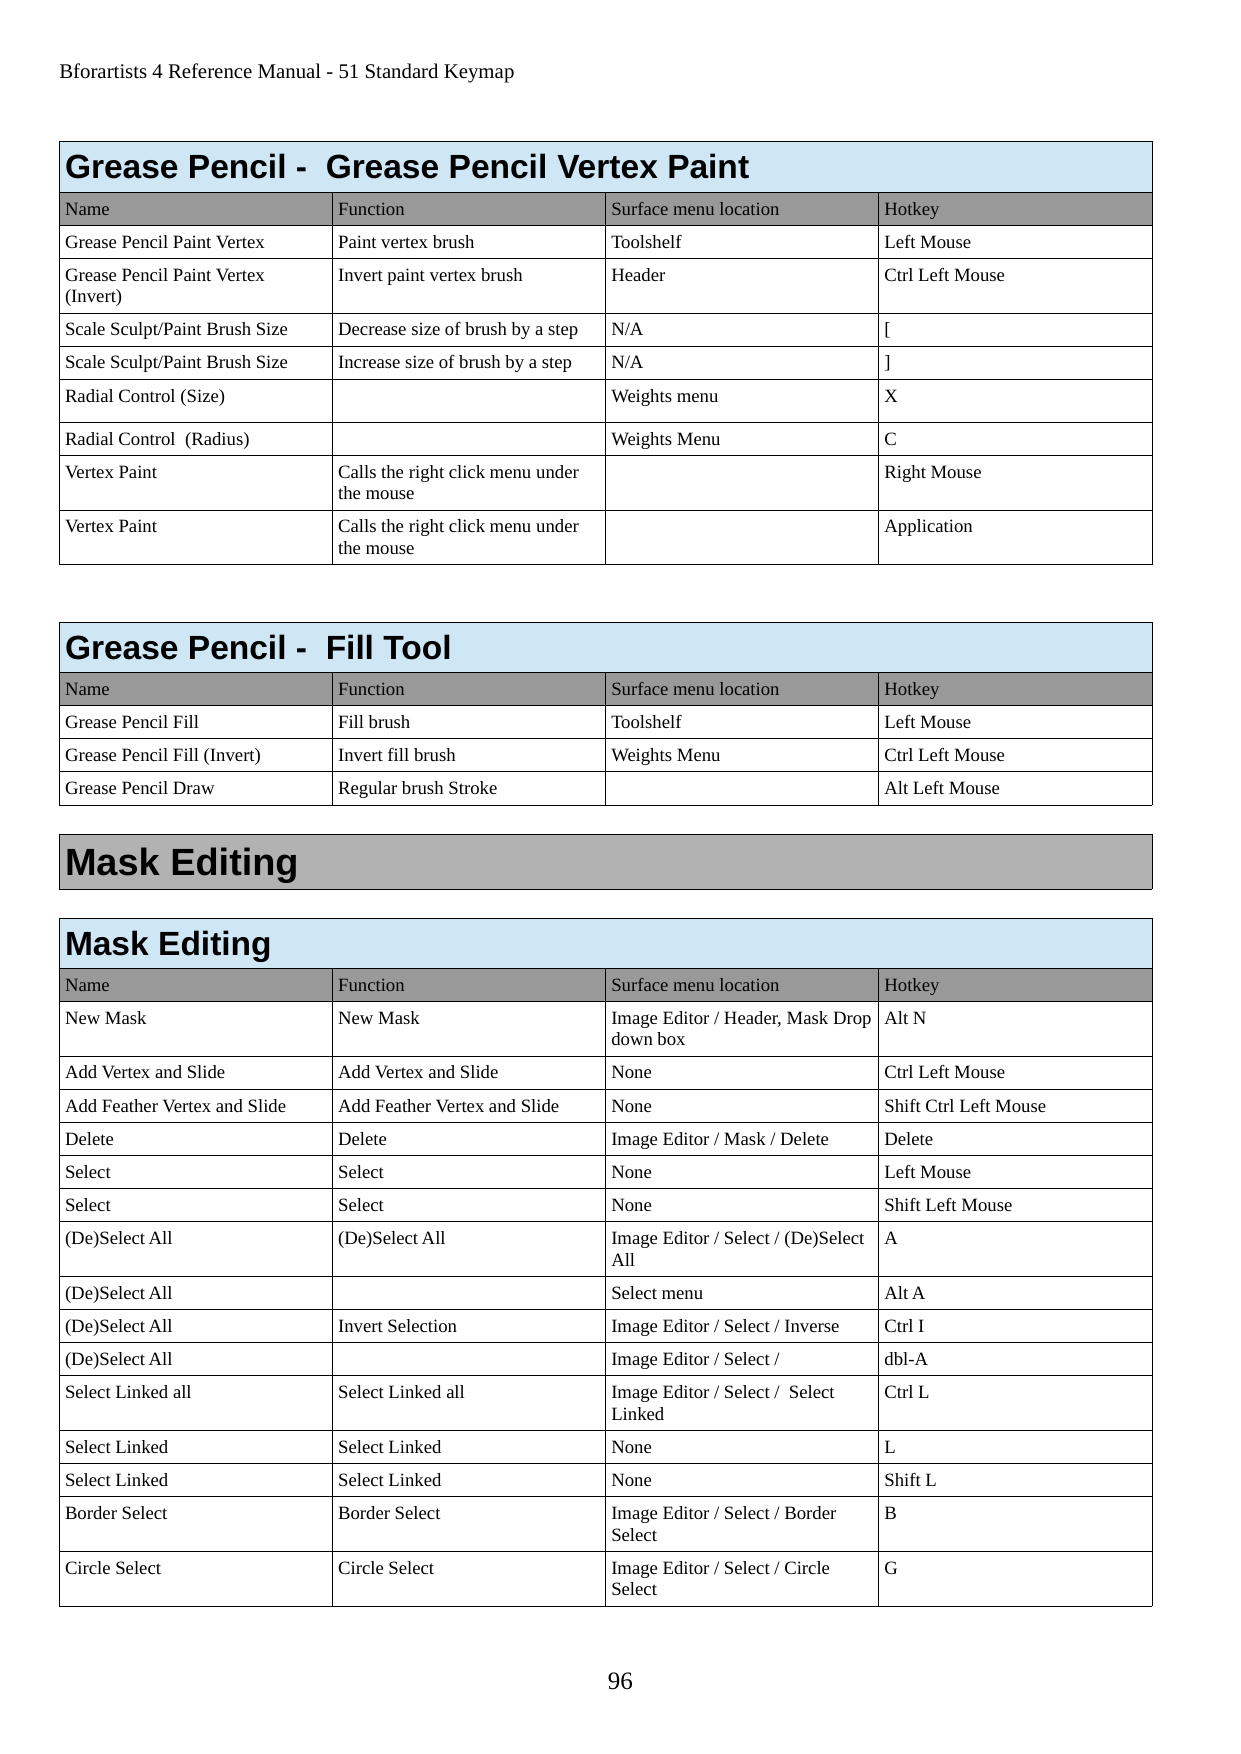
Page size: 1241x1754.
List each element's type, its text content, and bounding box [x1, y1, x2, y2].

table_cell Add Vertex and Slide [60, 1057, 332, 1089]
table_cell Add Feather Vertex and Slide [60, 1090, 332, 1122]
table_cell Hotkey [879, 193, 1152, 225]
table_cell [606, 456, 878, 509]
table_cell Radial Control (Size) [60, 380, 332, 422]
table_cell None [606, 1189, 878, 1221]
table_cell Image Editor / Header, Mask Drop down box [606, 1002, 878, 1056]
table_cell Select Linked [60, 1464, 332, 1496]
table_cell Select [333, 1156, 605, 1188]
table_cell Surface menu location [606, 193, 878, 225]
table_cell [333, 1277, 605, 1309]
table_header Mask Editing [60, 919, 1152, 968]
table_cell Image Editor / Mask / Delete [606, 1123, 878, 1155]
table_cell Shift Left Mouse [879, 1189, 1152, 1221]
table_cell C [879, 423, 1152, 455]
table_cell Radial Control (Radius) [60, 423, 332, 455]
table_cell Scale Sculpt/Paint Brush Size [60, 314, 332, 346]
table_cell Grease Pencil Fill (Invert) [60, 739, 332, 771]
table_cell Alt A [879, 1277, 1152, 1309]
table_cell Header [606, 259, 878, 312]
table_cell Image Editor / Select / Border Select [606, 1497, 878, 1551]
table_cell Weights Menu [606, 423, 878, 455]
table_cell X [879, 380, 1152, 422]
table_cell Function [333, 673, 605, 705]
table_cell (De)Select All [60, 1277, 332, 1309]
table_cell Delete [879, 1123, 1152, 1155]
table_cell Paint vertex brush [333, 226, 605, 258]
table_cell Vertex Paint [60, 511, 332, 564]
table_cell Image Editor / Select / Select Linked [606, 1376, 878, 1430]
table_cell [333, 380, 605, 422]
table_cell Invert paint vertex brush [333, 259, 605, 312]
table_cell Image Editor / Select / Inverse [606, 1310, 878, 1342]
table_cell Invert Selection [333, 1310, 605, 1342]
table_cell G [879, 1552, 1152, 1606]
table_header Mask Editing [60, 835, 1152, 889]
table_cell Surface menu location [606, 673, 878, 705]
table_cell Right Mouse [879, 456, 1152, 509]
table_cell None [606, 1464, 878, 1496]
table_cell N/A [606, 314, 878, 346]
table_cell Shift L [879, 1464, 1152, 1496]
table_cell Invert fill brush [333, 739, 605, 771]
table_cell Alt N [879, 1002, 1152, 1056]
table_cell Grease Pencil Draw [60, 772, 332, 804]
table_cell [606, 772, 878, 804]
table_cell Ctrl I [879, 1310, 1152, 1342]
table_cell Shift Ctrl Left Mouse [879, 1090, 1152, 1122]
table_cell [333, 1343, 605, 1375]
table_cell Select Linked [333, 1431, 605, 1463]
table_cell Circle Select [60, 1552, 332, 1606]
table_header Grease Pencil - Grease Pencil Vertex Paint [60, 142, 1152, 192]
table_header Grease Pencil - Fill Tool [60, 623, 1152, 672]
table_cell Surface menu location [606, 969, 878, 1001]
table_cell Function [333, 193, 605, 225]
table_cell Name [60, 673, 332, 705]
table_cell Name [60, 193, 332, 225]
table_cell Fill brush [333, 706, 605, 738]
table_cell Weights Menu [606, 739, 878, 771]
table_cell Weights menu [606, 380, 878, 422]
table_cell Add Feather Vertex and Slide [333, 1090, 605, 1122]
table_cell Hotkey [879, 969, 1152, 1001]
table_cell Regular brush Stroke [333, 772, 605, 804]
table_cell None [606, 1156, 878, 1188]
table_cell Toolshelf [606, 706, 878, 738]
table_cell [ [879, 314, 1152, 346]
table_cell N/A [606, 347, 878, 379]
table_cell Vertex Paint [60, 456, 332, 509]
table_cell Calls the right click menu under the mouse [333, 511, 605, 564]
table_cell Border Select [60, 1497, 332, 1551]
table_cell New Mask [60, 1002, 332, 1056]
table_cell L [879, 1431, 1152, 1463]
table_cell (De)Select All [60, 1343, 332, 1375]
table_cell New Mask [333, 1002, 605, 1056]
table_cell Ctrl L [879, 1376, 1152, 1430]
table_cell (De)Select All [333, 1222, 605, 1276]
table_cell Ctrl Left Mouse [879, 739, 1152, 771]
table_cell Alt Left Mouse [879, 772, 1152, 804]
table_cell Select Linked all [333, 1376, 605, 1430]
table_cell (De)Select All [60, 1222, 332, 1276]
table_cell [606, 511, 878, 564]
table_cell [333, 423, 605, 455]
table_cell Left Mouse [879, 226, 1152, 258]
table_cell Hotkey [879, 673, 1152, 705]
table_cell A [879, 1222, 1152, 1276]
table_cell Select [60, 1156, 332, 1188]
table_cell Select menu [606, 1277, 878, 1309]
table_cell Grease Pencil Paint Vertex [60, 226, 332, 258]
table_cell None [606, 1057, 878, 1089]
table_cell None [606, 1431, 878, 1463]
table_cell Select Linked [333, 1464, 605, 1496]
table_cell Increase size of brush by a step [333, 347, 605, 379]
table_cell Ctrl Left Mouse [879, 1057, 1152, 1089]
table_cell Ctrl Left Mouse [879, 259, 1152, 312]
table_cell Grease Pencil Fill [60, 706, 332, 738]
table_cell Image Editor / Select / (De)Select All [606, 1222, 878, 1276]
table_cell Border Select [333, 1497, 605, 1551]
table_cell Application [879, 511, 1152, 564]
table_cell Grease Pencil Paint Vertex (Invert) [60, 259, 332, 312]
table_cell None [606, 1090, 878, 1122]
table_cell Left Mouse [879, 706, 1152, 738]
table_cell (De)Select All [60, 1310, 332, 1342]
table_cell Delete [333, 1123, 605, 1155]
table_cell Calls the right click menu under the mouse [333, 456, 605, 509]
table_cell Delete [60, 1123, 332, 1155]
table_cell ] [879, 347, 1152, 379]
table_cell Add Vertex and Slide [333, 1057, 605, 1089]
table_cell Name [60, 969, 332, 1001]
table_cell Select [333, 1189, 605, 1221]
table_cell dbl-A [879, 1343, 1152, 1375]
table_cell Toolshelf [606, 226, 878, 258]
table_cell Select Linked all [60, 1376, 332, 1430]
table_cell Image Editor / Select / [606, 1343, 878, 1375]
table_cell Function [333, 969, 605, 1001]
table_cell Circle Select [333, 1552, 605, 1606]
table_cell Decrease size of brush by a step [333, 314, 605, 346]
table_cell B [879, 1497, 1152, 1551]
table_cell Left Mouse [879, 1156, 1152, 1188]
table_cell Select Linked [60, 1431, 332, 1463]
table_cell Image Editor / Select / Circle Select [606, 1552, 878, 1606]
table_cell Scale Sculpt/Paint Brush Size [60, 347, 332, 379]
table_cell Select [60, 1189, 332, 1221]
